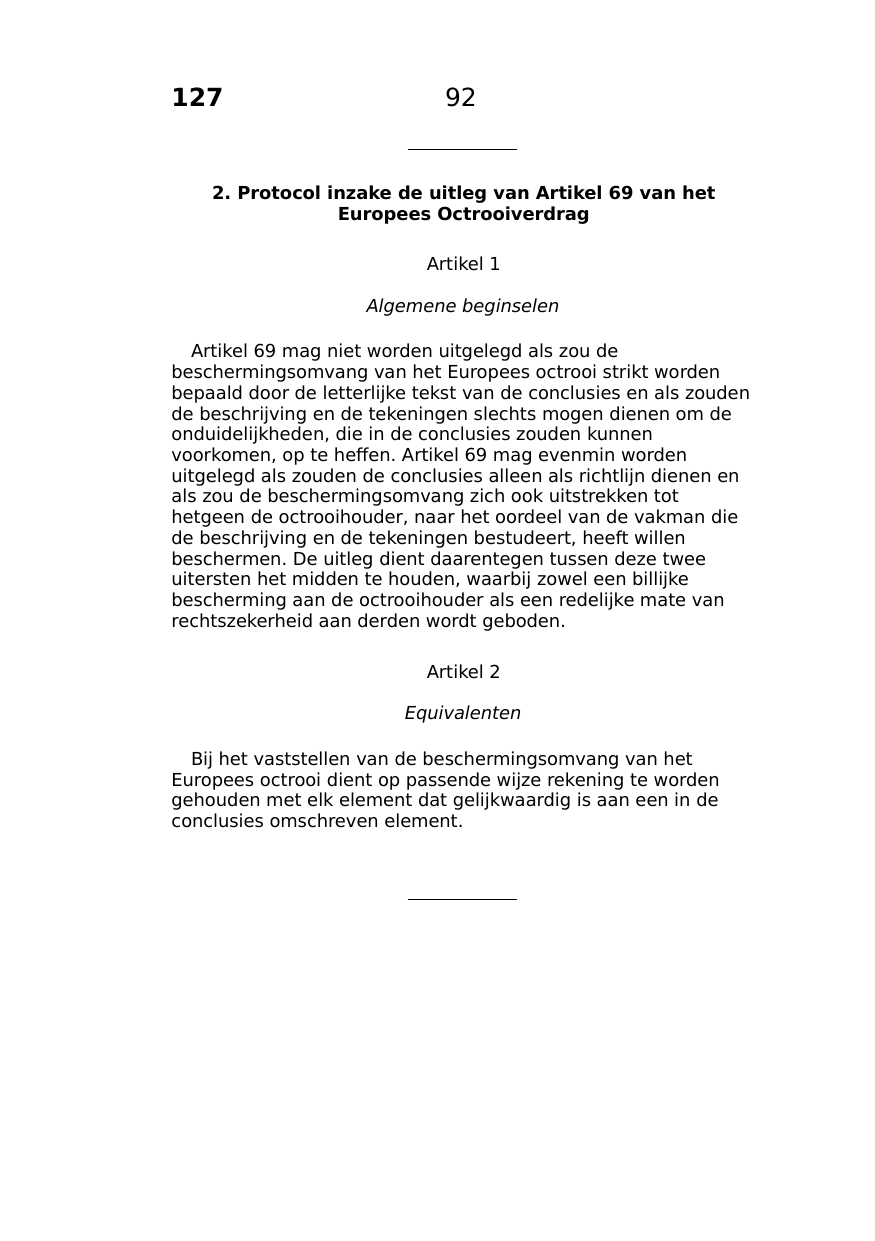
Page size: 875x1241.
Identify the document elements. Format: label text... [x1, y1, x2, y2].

subtitle 2. Protocol inzake de uitleg van Artikel 69 van het Europees Octrooiverdrag [171, 183, 756, 224]
text Artikel 69 mag niet worden uitgelegd als zou de beschermingsomvang van het Europees octrooi strikt worden bepaald door de letterlijke tekst van de conclusies en als zouden de beschrijving en de tekeningen slechts mogen dienen om de onduidelijkheden, die in de conclusies zouden kunnen voorkomen, op te heffen. Artikel 69 mag evenmin worden uitgelegd als zouden de conclusies alleen als richtlijn dienen en als zou de beschermingsomvang zich ook uitstrekken tot hetgeen de octrooihouder, naar het oordeel van de vakman die de beschrijving en de tekeningen bestudeert, heeft willen beschermen. De uitleg dient daarentegen tussen deze twee uitersten het midden te houden, waarbij zowel een billijke bescherming aan de octrooihouder als een redelijke mate van rechtszekerheid aan derden wordt geboden. [171, 341, 756, 631]
text Bij het vaststellen van de beschermingsomvang van het Europees octrooi dient op passende wijze rekening te worden gehouden met elk element dat gelijkwaardig is aan een in de conclusies omschreven element. [171, 749, 756, 832]
subtitle Artikel 1 Algemene beginselen [171, 254, 756, 316]
subtitle Artikel 2 Equivalenten [171, 661, 756, 724]
